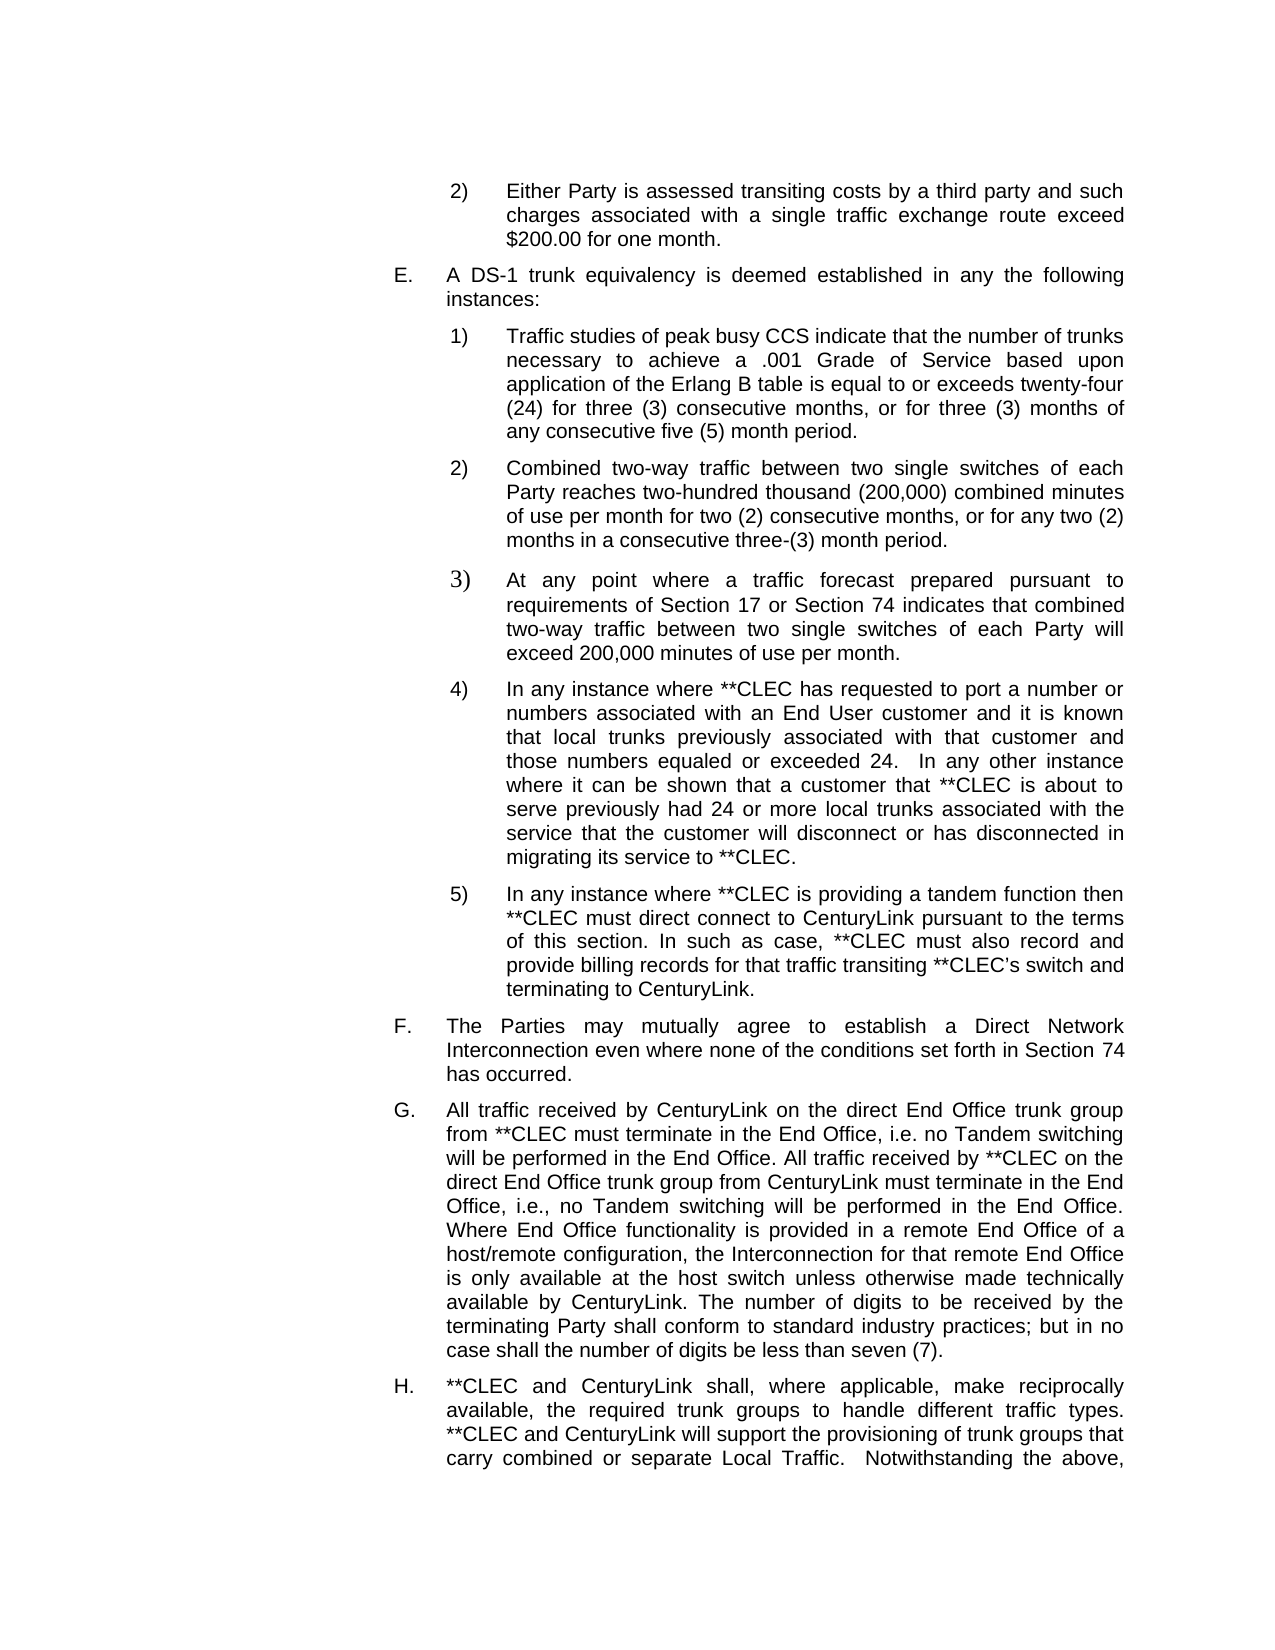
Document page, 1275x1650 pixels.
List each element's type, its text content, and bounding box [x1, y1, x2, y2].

list Traffic studies of peak busy CCS indicate that the number of trunks necessary to achieve a .001 Grade of Service based upon application of the Erlang B table is equal to or exceeds twenty-four (24) for three (3) consecutive months, or for three (3) months of any consecutive five (5) month period. [450, 323, 1125, 443]
list Either Party is assessed transiting costs by a third party and such charges associated with a single traffic exchange route exceed $200.00 for one month. [450, 179, 1125, 251]
list **CLEC and CenturyLink shall, where applicable, make reciprocally available, the required trunk groups to handle different traffic types. **CLEC and CenturyLink will support the provisioning of trunk groups that carry combined or separate Local Traffic. Notwithstanding the above, [394, 1374, 1125, 1470]
list In any instance where **CLEC is providing a tandem function then **CLEC must direct connect to CenturyLink pursuant to the terms of this section. In such as case, **CLEC must also record and provide billing records for that traffic transiting **CLEC’s switch and terminating to CenturyLink. [450, 881, 1125, 1001]
list At any point where a traffic forecast prepared pursuant to requirements of Section 17 or Section 74 indicates that combined two-way traffic between two single switches of each Party will exceed 200,000 minutes of use per month. [450, 564, 1125, 665]
list All traffic received by CenturyLink on the direct End Office trunk group from **CLEC must terminate in the End Office, i.e. no Tandem switching will be performed in the End Office. All traffic received by **CLEC on the direct End Office trunk group from CenturyLink must terminate in the End Office, i.e., no Tandem switching will be performed in the End Office. Where End Office functionality is provided in a remote End Office of a host/remote configuration, the Interconnection for that remote End Office is only available at the host switch unless otherwise made technically available by CenturyLink. The number of digits to be received by the terminating Party shall conform to standard industry practices; but in no case shall the number of digits be less than seven (7). [394, 1098, 1125, 1362]
list A DS-1 trunk equivalency is deemed established in any the following instances: [394, 263, 1125, 311]
list Combined two-way traffic between two single switches of each Party reaches two-hundred thousand (200,000) combined minutes of use per month for two (2) consecutive months, or for any two (2) months in a consecutive three-(3) month period. [450, 456, 1125, 552]
list In any instance where **CLEC has requested to port a number or numbers associated with an End User customer and it is known that local trunks previously associated with that customer and those numbers equaled or exceeded 24. In any other instance where it can be shown that a customer that **CLEC is about to serve previously had 24 or more local trunks associated with the service that the customer will disconnect or has disconnected in migrating its service to **CLEC. [450, 677, 1125, 869]
list The Parties may mutually agree to establish a Direct Network Interconnection even where none of the conditions set forth in Section 74 has occurred. [394, 1014, 1125, 1086]
